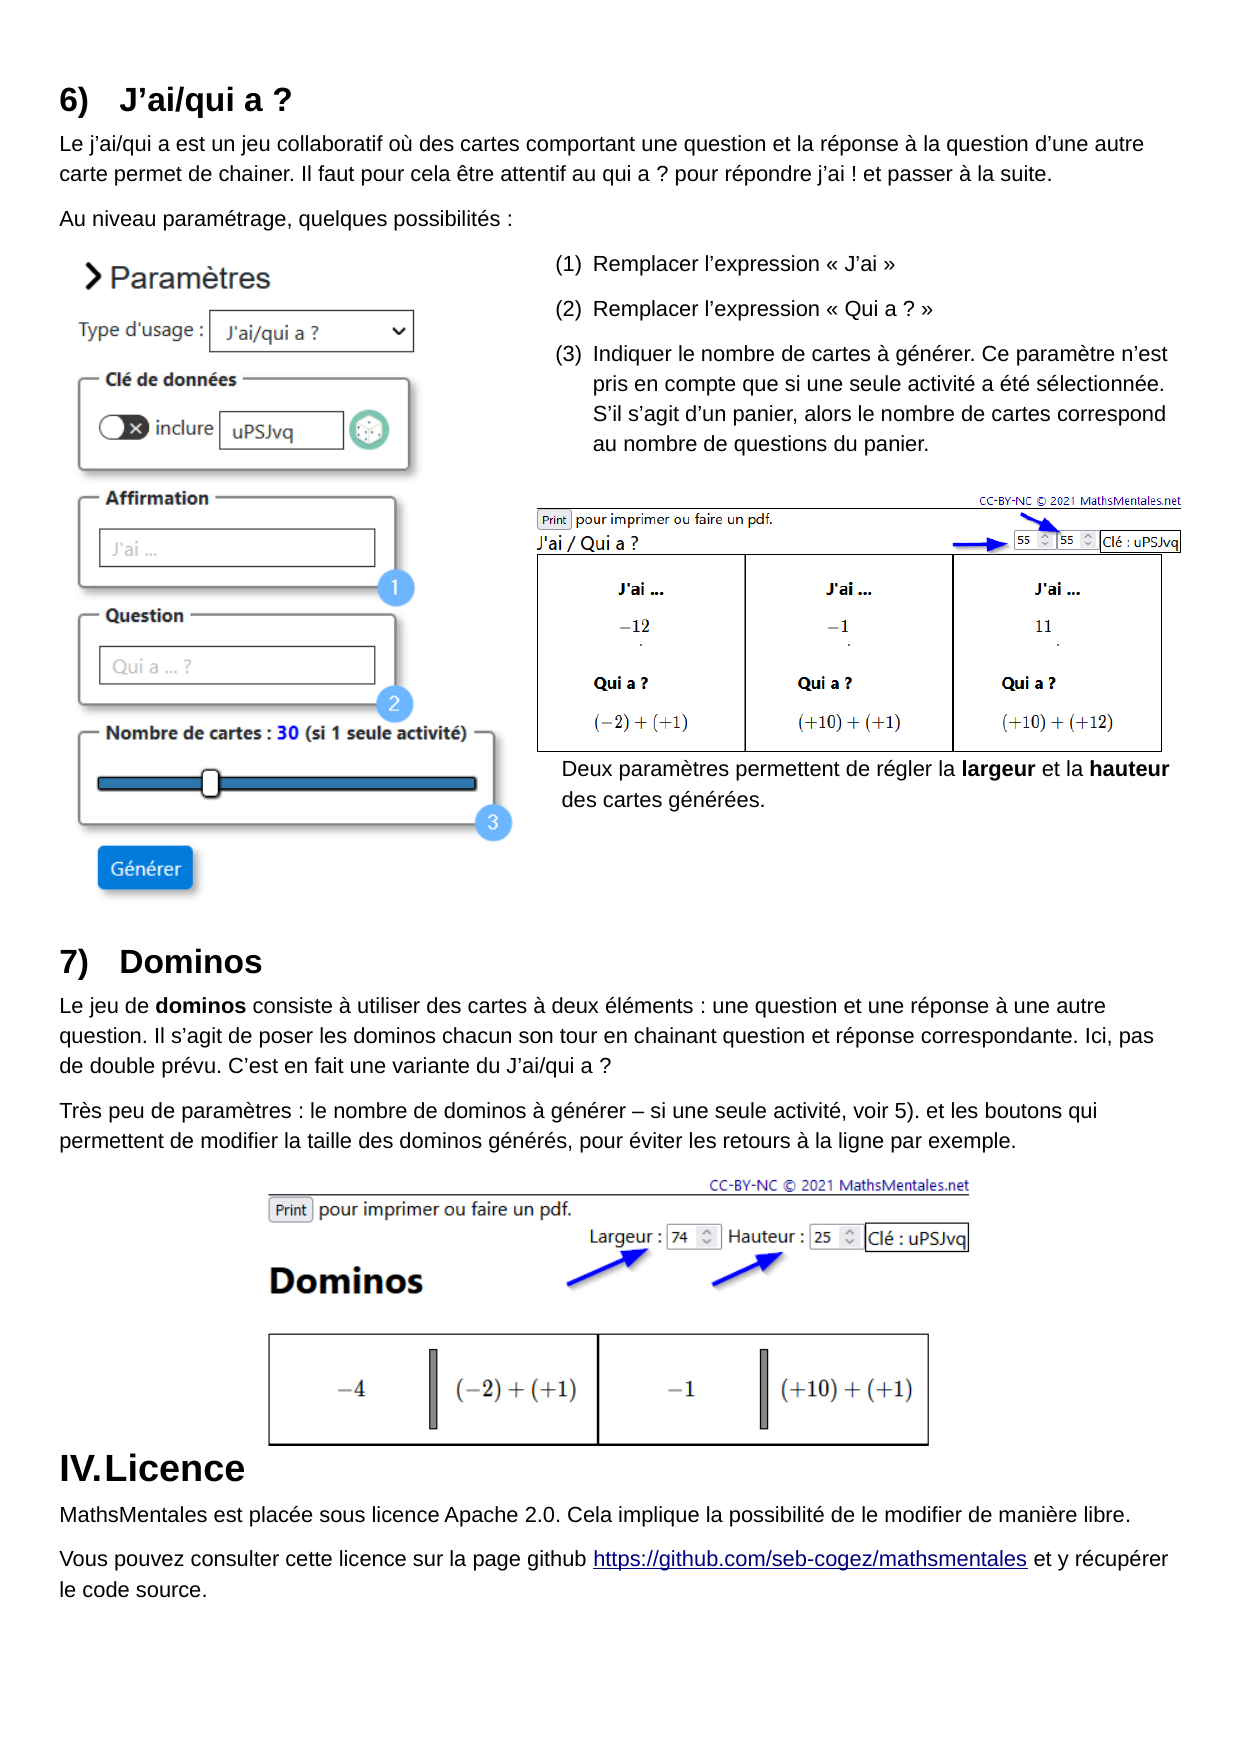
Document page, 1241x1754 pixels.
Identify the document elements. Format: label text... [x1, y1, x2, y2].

picture [265, 1173, 975, 1446]
subtitle Licence [59, 1446, 1181, 1489]
text Au niveau paramétrage, quelques possibilités : [59, 206, 1181, 231]
picture [68, 255, 518, 907]
list Indiquer le nombre de cartes à générer. Ce paramètre n’est pris en compte que si une seule activité a été sélectionnée. S’il s’agit d’un panier, alors le nombre de cartes correspond au nombre de questions du panier. [518, 340, 1181, 456]
text Deux paramètres permettent de régler la largeur et la hauteur des cartes générées. [518, 476, 1181, 812]
list Remplacer l’expression « Qui a ? » [518, 296, 1181, 321]
text MathsMentales est placée sous licence Apache 2.0. Cela implique la possibilité de le modifier de manière libre. [59, 1502, 1181, 1527]
list Remplacer l’expression « J’ai » [97, 251, 1181, 276]
text Très peu de paramètres : le nombre de dominos à générer – si une seule activité, voir 5). et les boutons qui permettent de modifier la taille des dominos générés, pour éviter les retours à la ligne par exemple. [59, 1098, 1181, 1153]
text Le jeu de dominos consiste à utiliser des cartes à deux éléments : une question et une réponse à une autre question. Il s’agit de poser les dominos chacun son tour en chainant question et réponse correspondante. Ici, pas de double prévu. C’est en fait une variante du J’ai/qui a ? [59, 993, 1181, 1078]
subtitle J’ai/qui a ? [59, 80, 1181, 118]
text Le j’ai/qui a est un jeu collaboratif où des cartes comportant une question et la réponse à la question d’une autre carte permet de chainer. Il faut pour cela être attentif au qui a ? pour répondre j’ai ! et passer à la suite. [59, 131, 1181, 186]
subtitle Dominos [59, 942, 1181, 980]
text Vous pouvez consulter cette licence sur la page github https://github.com/seb-cogez/mathsmentales et y récupérer le code source. [59, 1546, 1181, 1602]
picture [530, 487, 1185, 752]
